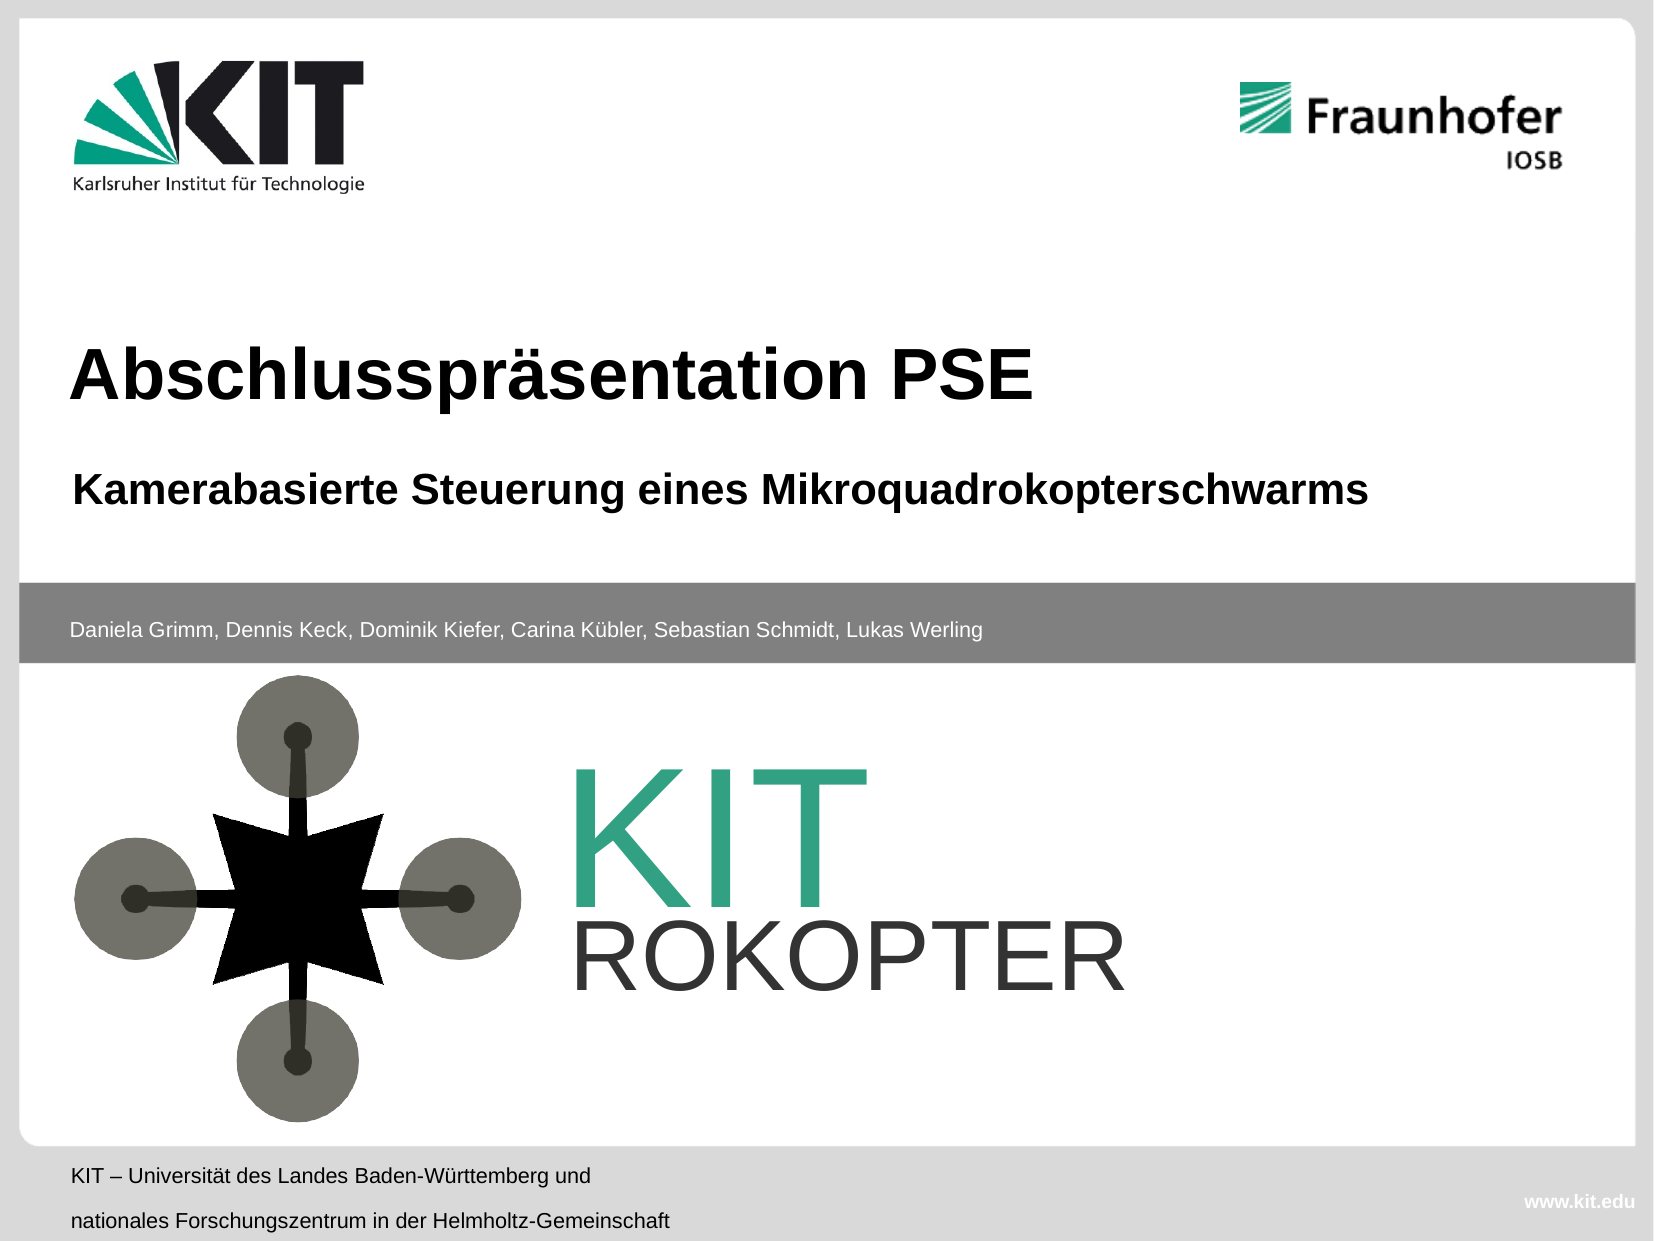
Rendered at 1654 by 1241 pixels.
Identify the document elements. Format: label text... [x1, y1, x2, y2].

subtitle Kamerabasierte Steuerung eines Mikroquadrokopterschwarms [72, 452, 1586, 565]
title Abschlusspräsentation PSE [68, 307, 1586, 426]
picture [0, 0, 1654, 1241]
